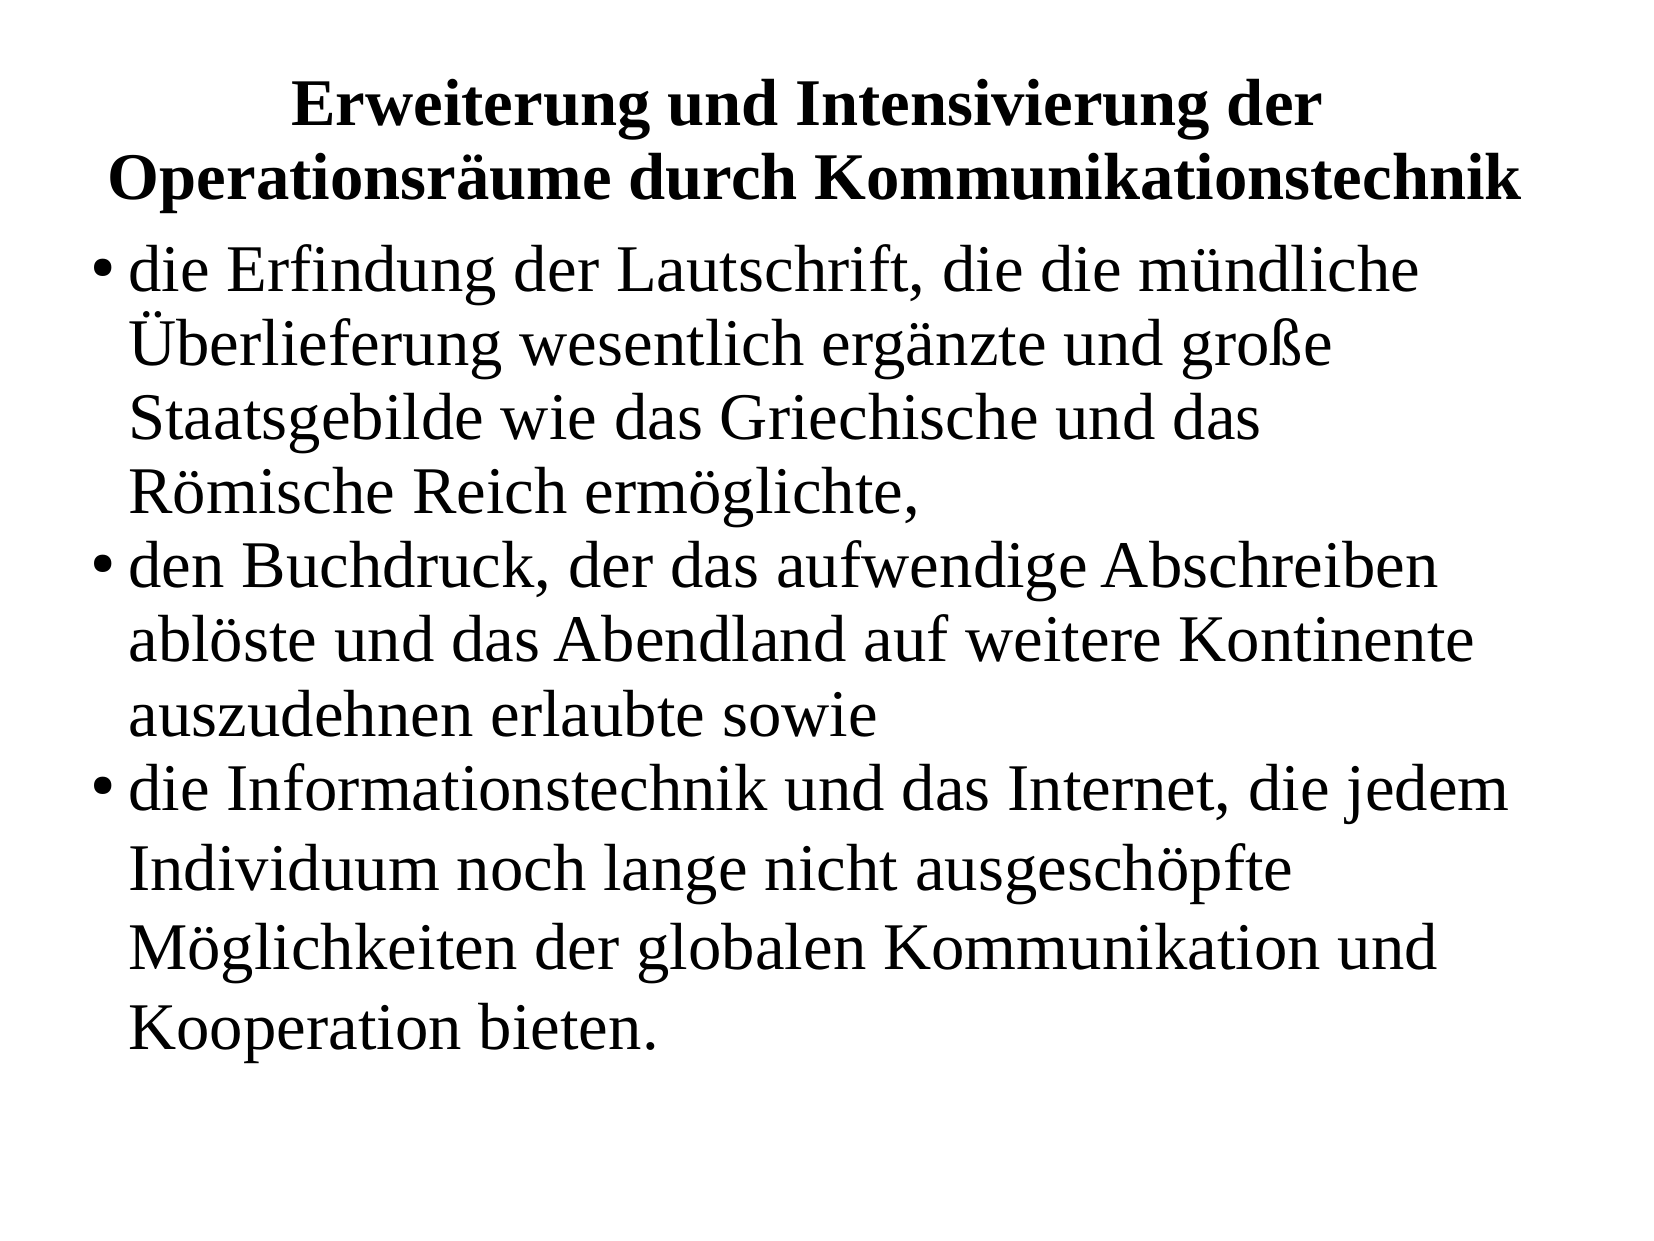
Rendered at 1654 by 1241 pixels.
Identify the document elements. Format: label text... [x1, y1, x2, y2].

text_box Erweiterung und Intensivierung der Operationsräume durch Kommunikationstechnik die Erfindung der Lautschrift, die die mündliche Überlieferung wesentlich ergänzte und große Staatsgebilde wie das Griechische und das Römische Reich ermöglichte, den Buchdruck, der das aufwendige Abschreiben ablöste und das Abendland auf weitere Kontinente auszudehnen erlaubte sowie die Informationstechnik und das Internet, die jedem Individuum noch lange nicht ausgeschöpfte Möglichkeiten der globalen Kommunikation und Kooperation bieten. [52, 58, 1579, 1072]
